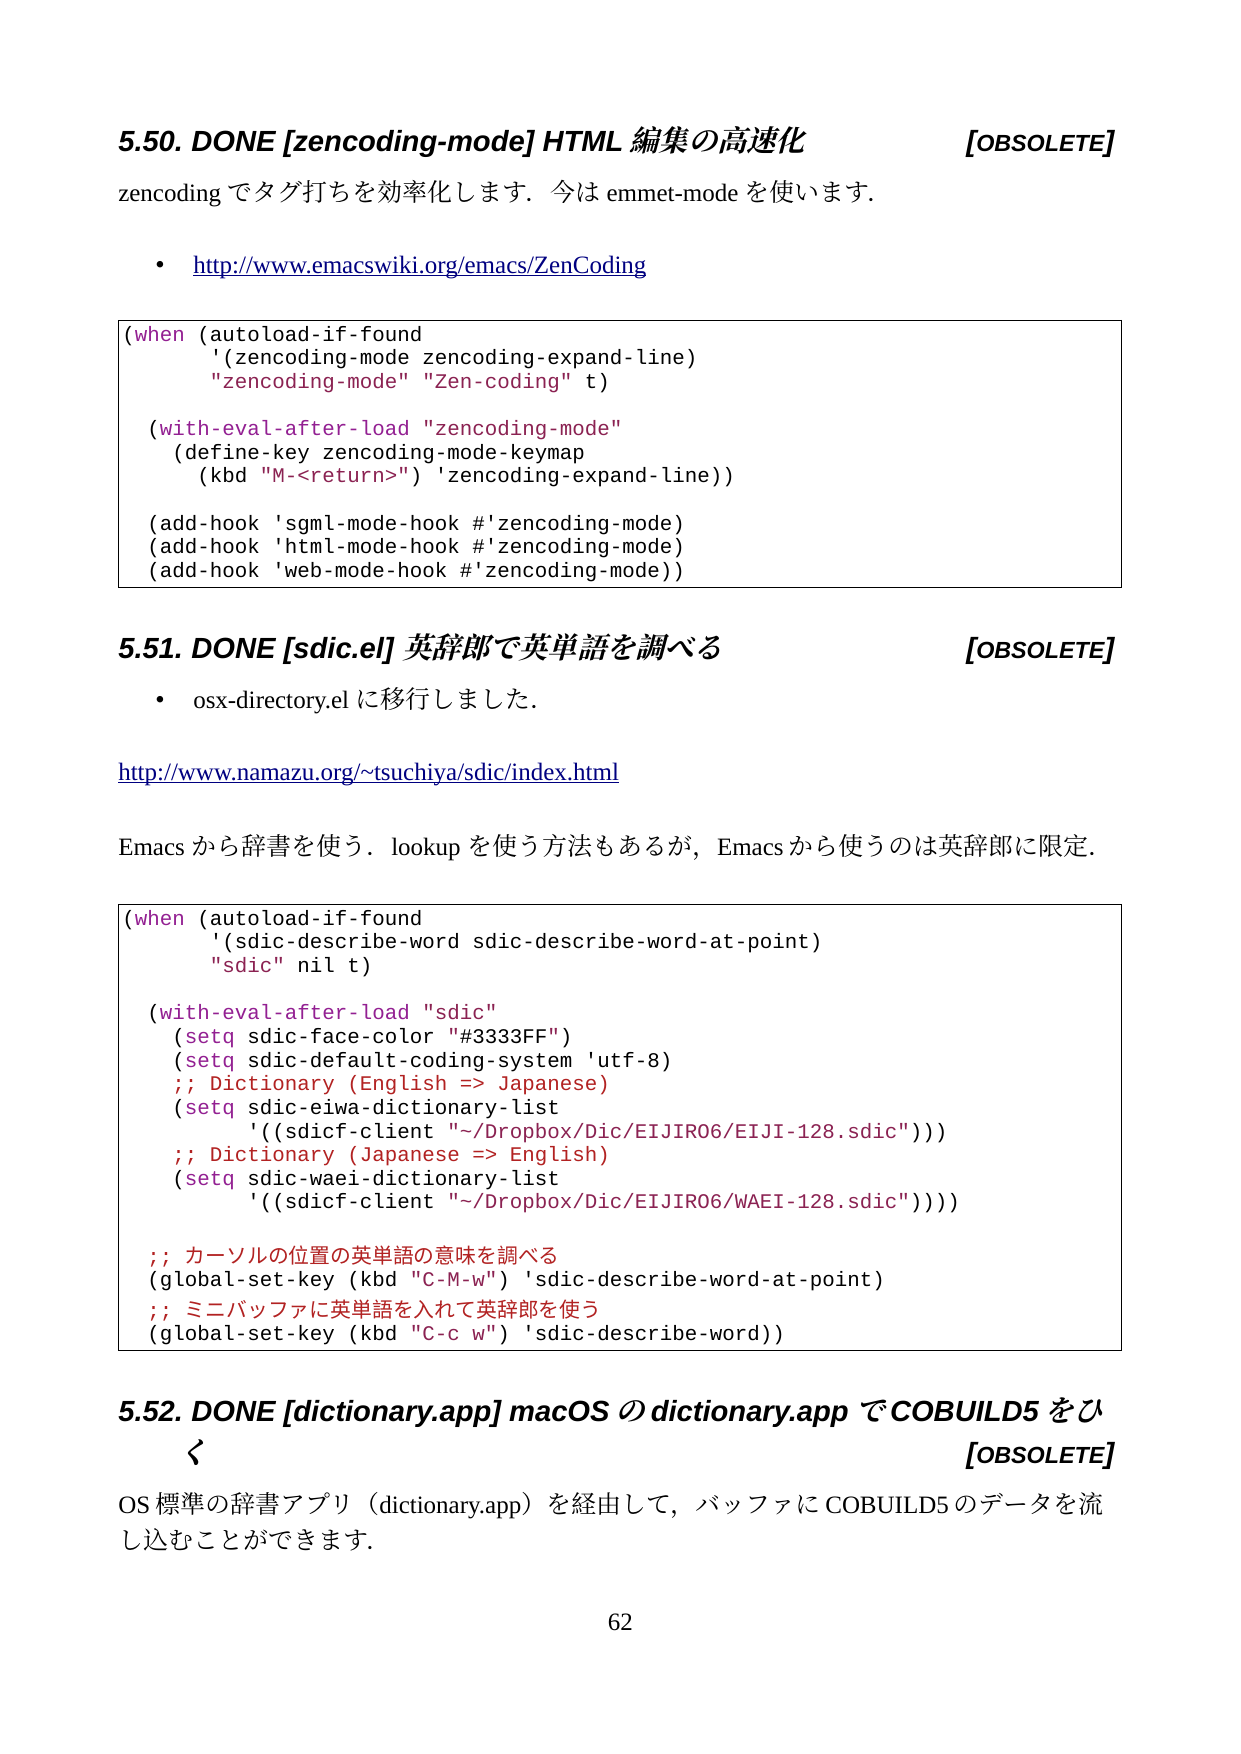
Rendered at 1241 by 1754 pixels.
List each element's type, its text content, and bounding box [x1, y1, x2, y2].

text (setq sdic-default-coding-system 'utf-8) [119, 1046, 1121, 1069]
text (global-set-key (kbd "C-c w") 'sdic-describe-word)) [119, 1319, 1121, 1350]
text ;; Dictionary (Japanese => English) [119, 1140, 1121, 1164]
subtitle DONE [zencoding-mode] HTML編集の高速化 [obsolete] [118, 118, 1122, 160]
text (add-hook 'html-mode-hook #'zencoding-mode) [119, 532, 1121, 556]
text (with-eval-after-load "zencoding-mode" [119, 414, 1121, 438]
text (add-hook 'sgml-mode-hook #'zencoding-mode) [119, 509, 1121, 532]
text "zencoding-mode" "Zen-coding" t) [119, 367, 1121, 391]
text (kbd "M-<return>") 'zencoding-expand-line)) [119, 462, 1121, 485]
text (when (autoload-if-found [119, 321, 1121, 343]
subtitle DONE [dictionary.app] macOSのdictionary.appでCOBUILD5をひく [obsolete] [118, 1388, 1122, 1472]
list osx-directory.el に移行しました． [156, 679, 1122, 744]
text (setq sdic-waei-dictionary-list [119, 1164, 1121, 1188]
text (when (autoload-if-found [119, 905, 1121, 927]
text '(sdic-describe-word sdic-describe-word-at-point) [119, 927, 1121, 951]
text (global-set-key (kbd "C-M-w") 'sdic-describe-word-at-point) [119, 1265, 1121, 1289]
text (define-key zencoding-mode-keymap [119, 438, 1121, 462]
text OS標準の辞書アプリ（dictionary.app）を経由して，バッファにCOBUILD5のデータを流し込むことができます． [118, 1484, 1122, 1556]
text ;; ミニバッファに英単語を入れて英辞郎を使う [119, 1289, 1121, 1319]
text (with-eval-after-load "sdic" [119, 998, 1121, 1022]
text ;; カーソルの位置の英単語の意味を調べる [119, 1235, 1121, 1265]
text '((sdicf-client "~/Dropbox/Dic/EIJIRO6/EIJI-128.sdic"))) [119, 1117, 1121, 1140]
text ;; Dictionary (English => Japanese) [119, 1069, 1121, 1093]
text (setq sdic-eiwa-dictionary-list [119, 1093, 1121, 1117]
text http://www.namazu.org/~tsuchiya/sdic/index.html [118, 757, 1122, 814]
text '(zencoding-mode zencoding-expand-line) [119, 343, 1121, 367]
text Emacs から辞書を使う．lookup を使う方法もあるが，Emacsから使うのは英辞郎に限定． [118, 827, 1122, 891]
list http://www.emacswiki.org/emacs/ZenCoding [156, 250, 1122, 307]
text zencoding でタグ打ちを効率化します．今は emmet-mode を使います． [118, 172, 1122, 237]
text "sdic" nil t) [119, 951, 1121, 975]
text (add-hook 'web-mode-hook #'zencoding-mode)) [119, 556, 1121, 587]
subtitle DONE [sdic.el] 英辞郎で英単語を調べる [obsolete] [118, 625, 1122, 667]
text (setq sdic-face-color "#3333FF") [119, 1022, 1121, 1046]
text '((sdicf-client "~/Dropbox/Dic/EIJIRO6/WAEI-128.sdic")))) [119, 1188, 1121, 1211]
